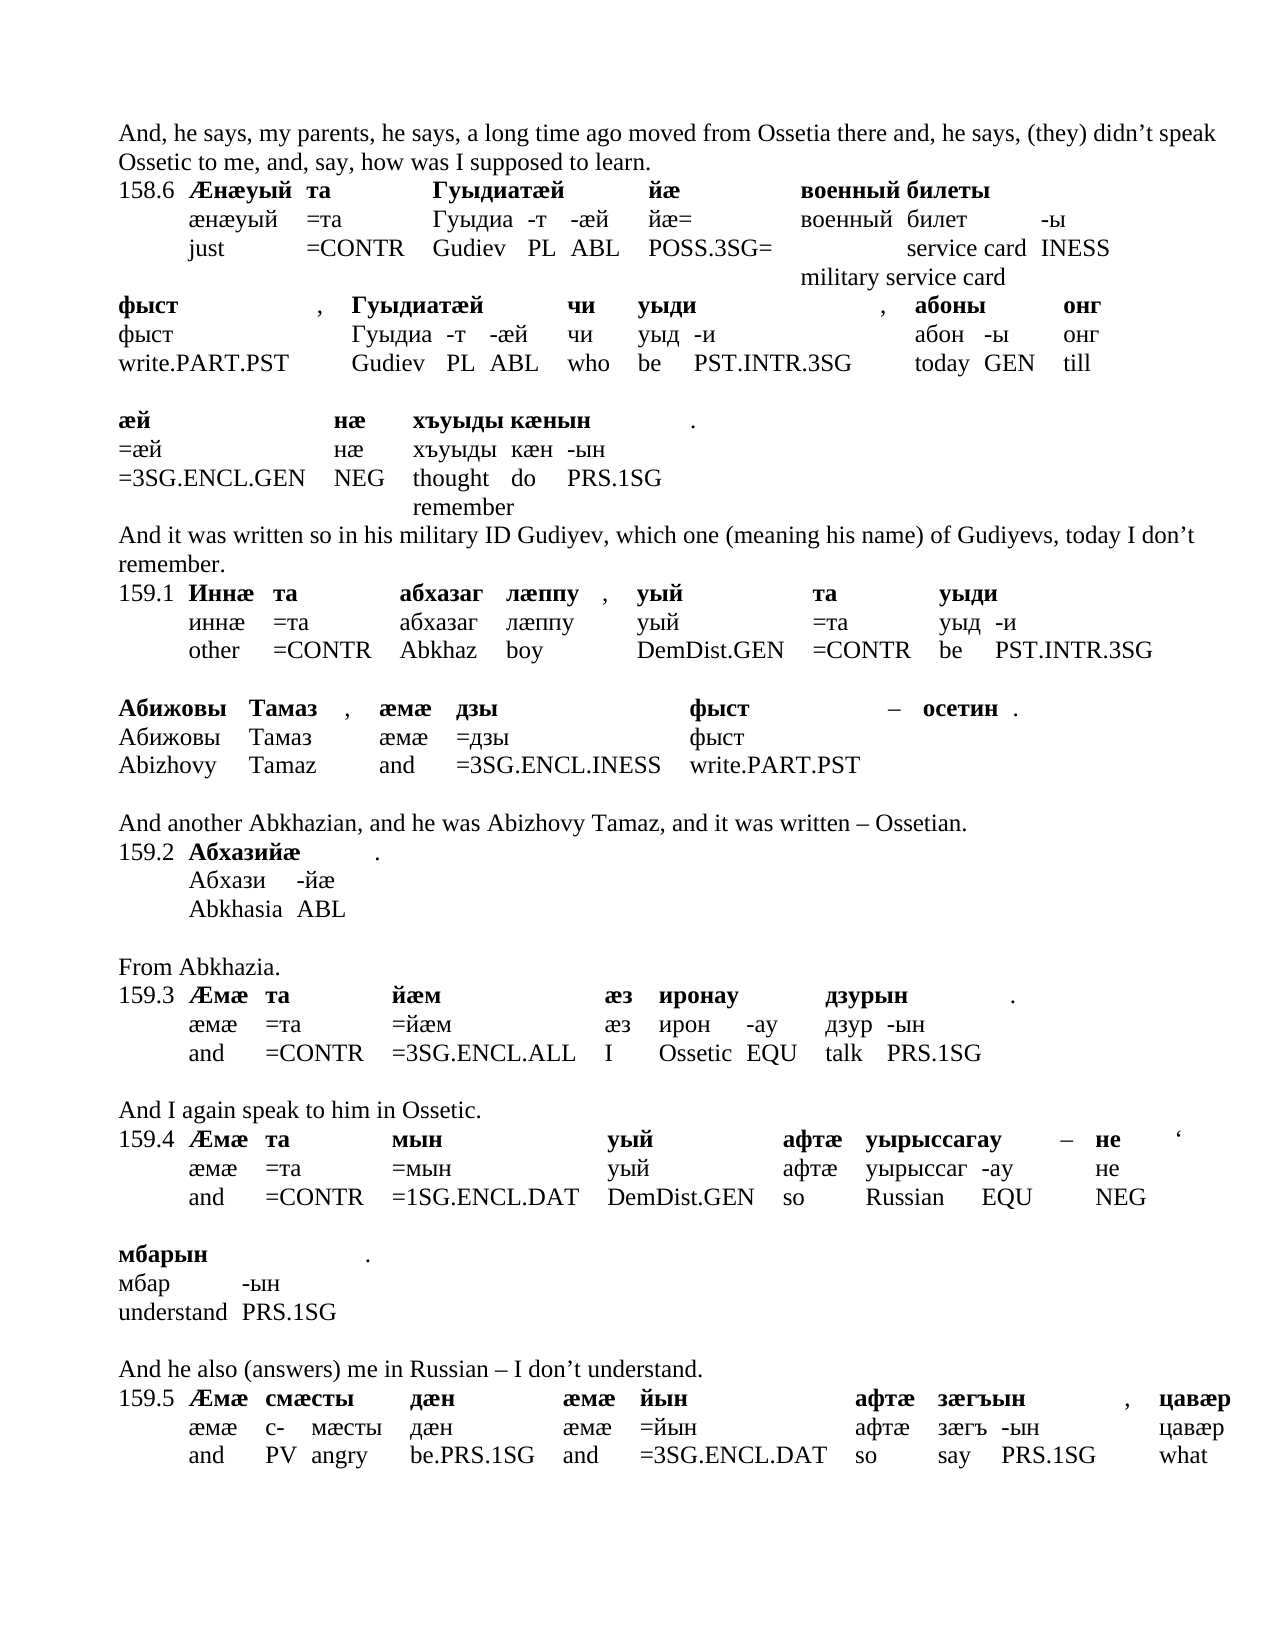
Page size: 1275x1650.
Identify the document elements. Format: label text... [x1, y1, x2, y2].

text æмæ [188, 1412, 237, 1441]
text военный билеты [800, 176, 1124, 204]
text , [317, 291, 338, 319]
text PST.INTR.3SG [995, 636, 1153, 664]
text and [379, 751, 428, 779]
text онг [1063, 291, 1113, 319]
text Abkhasia [188, 894, 283, 923]
text æмæ [379, 693, 442, 722]
text -æй [489, 319, 539, 348]
text write.PART.PST [689, 751, 860, 779]
text мæсты [311, 1412, 382, 1441]
text фыст [118, 319, 289, 348]
text уый [637, 578, 798, 607]
text DemDist.GEN [637, 636, 785, 664]
text афтæ [855, 1383, 924, 1412]
text And he also (answers) me in Russian – I don’t understand. [118, 1354, 1249, 1383]
text кæн [511, 434, 553, 463]
text хъуыды кæнын [413, 406, 676, 434]
text – [1060, 1124, 1081, 1153]
text =йын [639, 1412, 827, 1441]
text , [1124, 1383, 1145, 1412]
text та [306, 176, 419, 204]
text PST.INTR.3SG [694, 348, 852, 377]
text фыст [689, 722, 860, 751]
text уый [637, 607, 785, 636]
text Абхазийæ [188, 837, 360, 866]
text , [880, 291, 901, 319]
text military service card [800, 262, 1124, 291]
text абхазаг [399, 578, 492, 607]
text афтæ [783, 1153, 838, 1182]
text and [188, 1038, 237, 1067]
text æмæ [379, 722, 428, 751]
text -ын [242, 1268, 337, 1297]
text thought [413, 463, 497, 492]
text other [188, 636, 245, 664]
text INESS [1041, 233, 1110, 262]
text PV [265, 1441, 297, 1469]
text Ossetic [659, 1038, 732, 1067]
text чи [567, 319, 610, 348]
text йæ= [648, 204, 773, 233]
text , [602, 578, 623, 607]
text PRS.1SG [1001, 1441, 1097, 1469]
text Æнæуый [188, 176, 292, 204]
text та [265, 981, 378, 1009]
text онг [1063, 319, 1099, 348]
text remember [413, 492, 676, 521]
text =дзы [456, 722, 662, 751]
text =йæм [392, 1009, 577, 1038]
text -ын [567, 434, 662, 463]
text =CONTR [812, 636, 911, 664]
text PRS.1SG [567, 463, 662, 492]
text афтæ [855, 1412, 910, 1441]
text æмæ [563, 1383, 626, 1412]
text æмæ [563, 1412, 612, 1441]
text Тамаз [248, 722, 317, 751]
text ирон [659, 1009, 732, 1038]
text And I again speak to him in Ossetic. [118, 1096, 1249, 1124]
text зæгъын [938, 1383, 1110, 1412]
text =та [265, 1009, 364, 1038]
text do [511, 463, 553, 492]
text GEN [984, 348, 1035, 377]
text -æй [570, 204, 620, 233]
text 159.4 [118, 1124, 174, 1153]
text and [563, 1441, 612, 1469]
text so [855, 1441, 910, 1469]
text -и [694, 319, 852, 348]
text æмæ [188, 1153, 237, 1182]
text æз [604, 1009, 631, 1038]
text цавæр [1159, 1383, 1238, 1412]
text фыст [689, 693, 874, 722]
text Абижовы [118, 722, 221, 751]
text -ау [746, 1009, 797, 1038]
text дæн [410, 1383, 549, 1412]
text Иннæ [188, 578, 259, 607]
text =CONTR [306, 233, 405, 262]
text From Abkhazia. [118, 952, 1249, 981]
text -ы [984, 319, 1035, 348]
text Гуыдиатæй [432, 176, 634, 204]
text And another Abkhazian, and he was Abizhovy Tamaz, and it was written – Ossetian. [118, 808, 1249, 837]
text boy [506, 636, 574, 664]
text Гуыдиа [351, 319, 432, 348]
text Гуыдиатæй [351, 291, 553, 319]
text =CONTR [273, 636, 372, 664]
text лæппу [506, 607, 574, 636]
text военный [800, 204, 893, 233]
text say [938, 1441, 987, 1469]
text write.PART.PST [118, 348, 289, 377]
text уыд [939, 607, 981, 636]
text абоны [914, 291, 1049, 319]
text мбар [118, 1268, 228, 1297]
text ABL [489, 348, 539, 377]
text And, he says, my parents, he says, a long time ago moved from Ossetia there and, he says, (they) didn’t speak Ossetiс to me, and, say, how was I supposed to learn. [118, 118, 1249, 176]
text дзурын [825, 981, 996, 1009]
text PRS.1SG [887, 1038, 982, 1067]
text talk [825, 1038, 873, 1067]
text æй [118, 406, 320, 434]
text уырыссаг [865, 1153, 968, 1182]
text смæсты [265, 1383, 396, 1412]
text . [364, 1239, 386, 1268]
text Æмæ [188, 1383, 251, 1412]
text POSS.3SG= [648, 233, 773, 262]
text 159.1 [118, 578, 174, 607]
text -ы [1041, 204, 1110, 233]
text иннæ [188, 607, 245, 636]
text уыди [638, 291, 866, 319]
text мбарын [118, 1239, 351, 1268]
text =CONTR [265, 1038, 364, 1067]
text хъуыды [413, 434, 497, 463]
text and [188, 1441, 237, 1469]
text 159.5 [118, 1383, 174, 1412]
text абхазаг [399, 607, 478, 636]
text дзы [456, 693, 676, 722]
text =3SG.ENCL.GEN [118, 463, 306, 492]
text . [374, 837, 395, 866]
text NEG [1095, 1182, 1147, 1211]
text нæ [333, 434, 385, 463]
text =та [306, 204, 405, 233]
text ‘ [1174, 1124, 1195, 1153]
text service card [907, 233, 1027, 262]
text =та [265, 1153, 364, 1182]
text не [1095, 1153, 1147, 1182]
text та [265, 1124, 378, 1153]
text та [273, 578, 386, 607]
text йæм [392, 981, 591, 1009]
text 158.6 [118, 176, 174, 204]
text Æмæ [188, 1124, 251, 1153]
text Gudiev [432, 233, 513, 262]
text æз [604, 981, 645, 1009]
text Æмæ [188, 981, 251, 1009]
text today [914, 348, 970, 377]
text . [1012, 693, 1033, 722]
text уый [607, 1124, 769, 1153]
text ABL [570, 233, 620, 262]
text be.PRS.1SG [410, 1441, 535, 1469]
text ABL [296, 894, 347, 923]
text Абижовы [118, 693, 235, 722]
text =та [812, 607, 911, 636]
text . [690, 406, 711, 434]
text =мын [392, 1153, 579, 1182]
text уырыссагау [865, 1124, 1047, 1153]
text EQU [746, 1038, 797, 1067]
text PL [446, 348, 476, 377]
text . [1009, 981, 1031, 1009]
text 159.3 [118, 981, 174, 1009]
text -т [446, 319, 476, 348]
text PRS.1SG [242, 1297, 337, 1326]
text уый [607, 1153, 755, 1182]
text =CONTR [265, 1182, 364, 1211]
text just [188, 233, 278, 262]
text and [188, 1182, 237, 1211]
text лæппу [506, 578, 588, 607]
text PL [527, 233, 557, 262]
text -ын [887, 1009, 982, 1038]
text уыд [638, 319, 680, 348]
text till [1063, 348, 1099, 377]
text -и [995, 607, 1153, 636]
text be [939, 636, 981, 664]
text иронау [659, 981, 811, 1009]
text йæ [648, 176, 787, 204]
text Tamaz [248, 751, 317, 779]
text нæ [333, 406, 399, 434]
text -ын [1001, 1412, 1097, 1441]
text =æй [118, 434, 306, 463]
text =та [273, 607, 372, 636]
text And it was written so in his military ID Gudiyev, which one (meaning his name) of Gudiyevs, today I don’t remember. [118, 521, 1249, 578]
text осетин [923, 693, 999, 722]
text =3SG.ENCL.INESS [456, 751, 662, 779]
text чи [567, 291, 624, 319]
text angry [311, 1441, 382, 1469]
text не [1095, 1124, 1161, 1153]
text цавæр [1159, 1412, 1224, 1441]
text EQU [981, 1182, 1033, 1211]
text – [888, 693, 909, 722]
text Abkhaz [399, 636, 478, 664]
text та [812, 578, 925, 607]
text мын [392, 1124, 593, 1153]
text зæгъ [938, 1412, 987, 1441]
text дзур [825, 1009, 873, 1038]
text Тамаз [248, 693, 330, 722]
text уыди [939, 578, 1167, 607]
text йын [639, 1383, 841, 1412]
text -ау [981, 1153, 1033, 1182]
text =3SG.ENCL.ALL [392, 1038, 577, 1067]
text дæн [410, 1412, 535, 1441]
text NEG [333, 463, 385, 492]
text афтæ [783, 1124, 852, 1153]
text 159.2 [118, 837, 174, 866]
text æмæ [188, 1009, 237, 1038]
text Gudiev [351, 348, 432, 377]
text DemDist.GEN [607, 1182, 755, 1211]
text Гуыдиа [432, 204, 513, 233]
text who [567, 348, 610, 377]
text what [1159, 1441, 1224, 1469]
text =1SG.ENCL.DAT [392, 1182, 579, 1211]
text , [344, 693, 365, 722]
text so [783, 1182, 838, 1211]
text Абхази [188, 866, 283, 894]
text =3SG.ENCL.DAT [639, 1441, 827, 1469]
text be [638, 348, 680, 377]
text фыст [118, 291, 303, 319]
text абон [914, 319, 970, 348]
text Russian [865, 1182, 968, 1211]
text -йæ [296, 866, 347, 894]
text билет [907, 204, 1027, 233]
text I [604, 1038, 631, 1067]
text с- [265, 1412, 297, 1441]
text æнæуый [188, 204, 278, 233]
text -т [527, 204, 557, 233]
text understand [118, 1297, 228, 1326]
text Abizhovy [118, 751, 221, 779]
